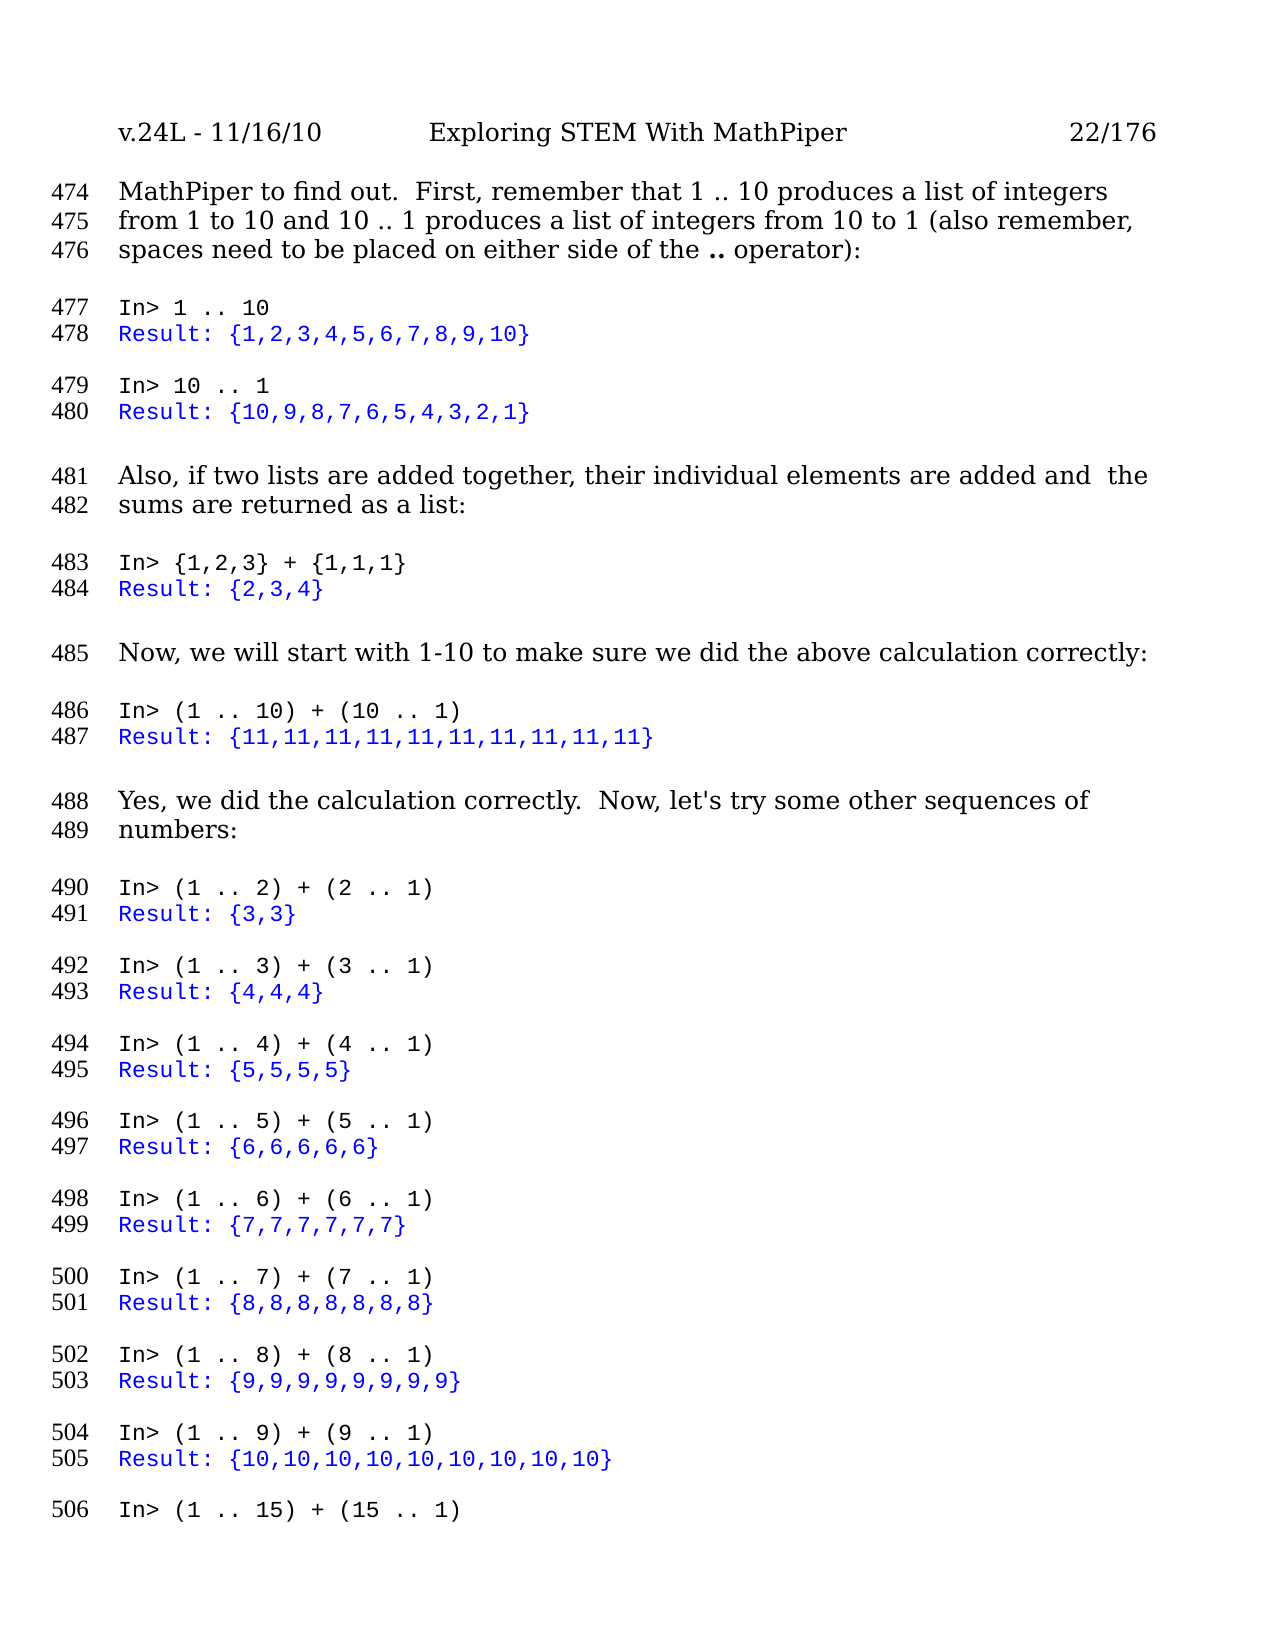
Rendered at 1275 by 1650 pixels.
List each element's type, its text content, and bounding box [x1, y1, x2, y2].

text In> (1 .. 3) + (3 .. 1) [118, 954, 1157, 980]
text Result: {7,7,7,7,7,7} [118, 1213, 1157, 1239]
text Result: {8,8,8,8,8,8,8} [118, 1291, 1157, 1317]
text In> (1 .. 2) + (2 .. 1) [118, 876, 1157, 902]
text Also, if two lists are added together, their individual elements are added and the sums are returned as a list: [118, 461, 1157, 519]
text In> (1 .. 10) + (10 .. 1) [118, 699, 1157, 725]
text In> (1 .. 7) + (7 .. 1) [118, 1265, 1157, 1291]
text Now, we will start with 1-10 to make sure we did the above calculation correctly: [118, 638, 1157, 667]
text Result: {6,6,6,6,6} [118, 1136, 1157, 1162]
text In> (1 .. 9) + (9 .. 1) [118, 1421, 1157, 1447]
text Result: {5,5,5,5} [118, 1058, 1157, 1084]
text Result: {10,9,8,7,6,5,4,3,2,1} [118, 400, 1157, 426]
text Yes, we did the calculation correctly. Now, let's try some other sequences of numbers: [118, 786, 1157, 844]
text In> 10 .. 1 [118, 374, 1157, 400]
text In> (1 .. 4) + (4 .. 1) [118, 1032, 1157, 1058]
text Result: {1,2,3,4,5,6,7,8,9,10} [118, 322, 1157, 348]
text In> (1 .. 15) + (15 .. 1) [118, 1499, 1157, 1525]
text Result: {9,9,9,9,9,9,9,9} [118, 1369, 1157, 1395]
text In> (1 .. 6) + (6 .. 1) [118, 1188, 1157, 1213]
text In> (1 .. 8) + (8 .. 1) [118, 1343, 1157, 1369]
text In> (1 .. 5) + (5 .. 1) [118, 1110, 1157, 1136]
text Result: {2,3,4} [118, 577, 1157, 603]
text Result: {3,3} [118, 902, 1157, 928]
text Result: {4,4,4} [118, 980, 1157, 1006]
text MathPiper to find out. First, remember that 1 .. 10 produces a list of integers from 1 to 10 and 10 .. 1 produces a list of integers from 10 to 1 (also remember, spaces need to be placed on either side of the .. operator): [118, 177, 1157, 264]
text Result: {11,11,11,11,11,11,11,11,11,11} [118, 725, 1157, 751]
text In> 1 .. 10 [118, 296, 1157, 322]
text In> {1,2,3} + {1,1,1} [118, 551, 1157, 577]
text Result: {10,10,10,10,10,10,10,10,10} [118, 1447, 1157, 1473]
